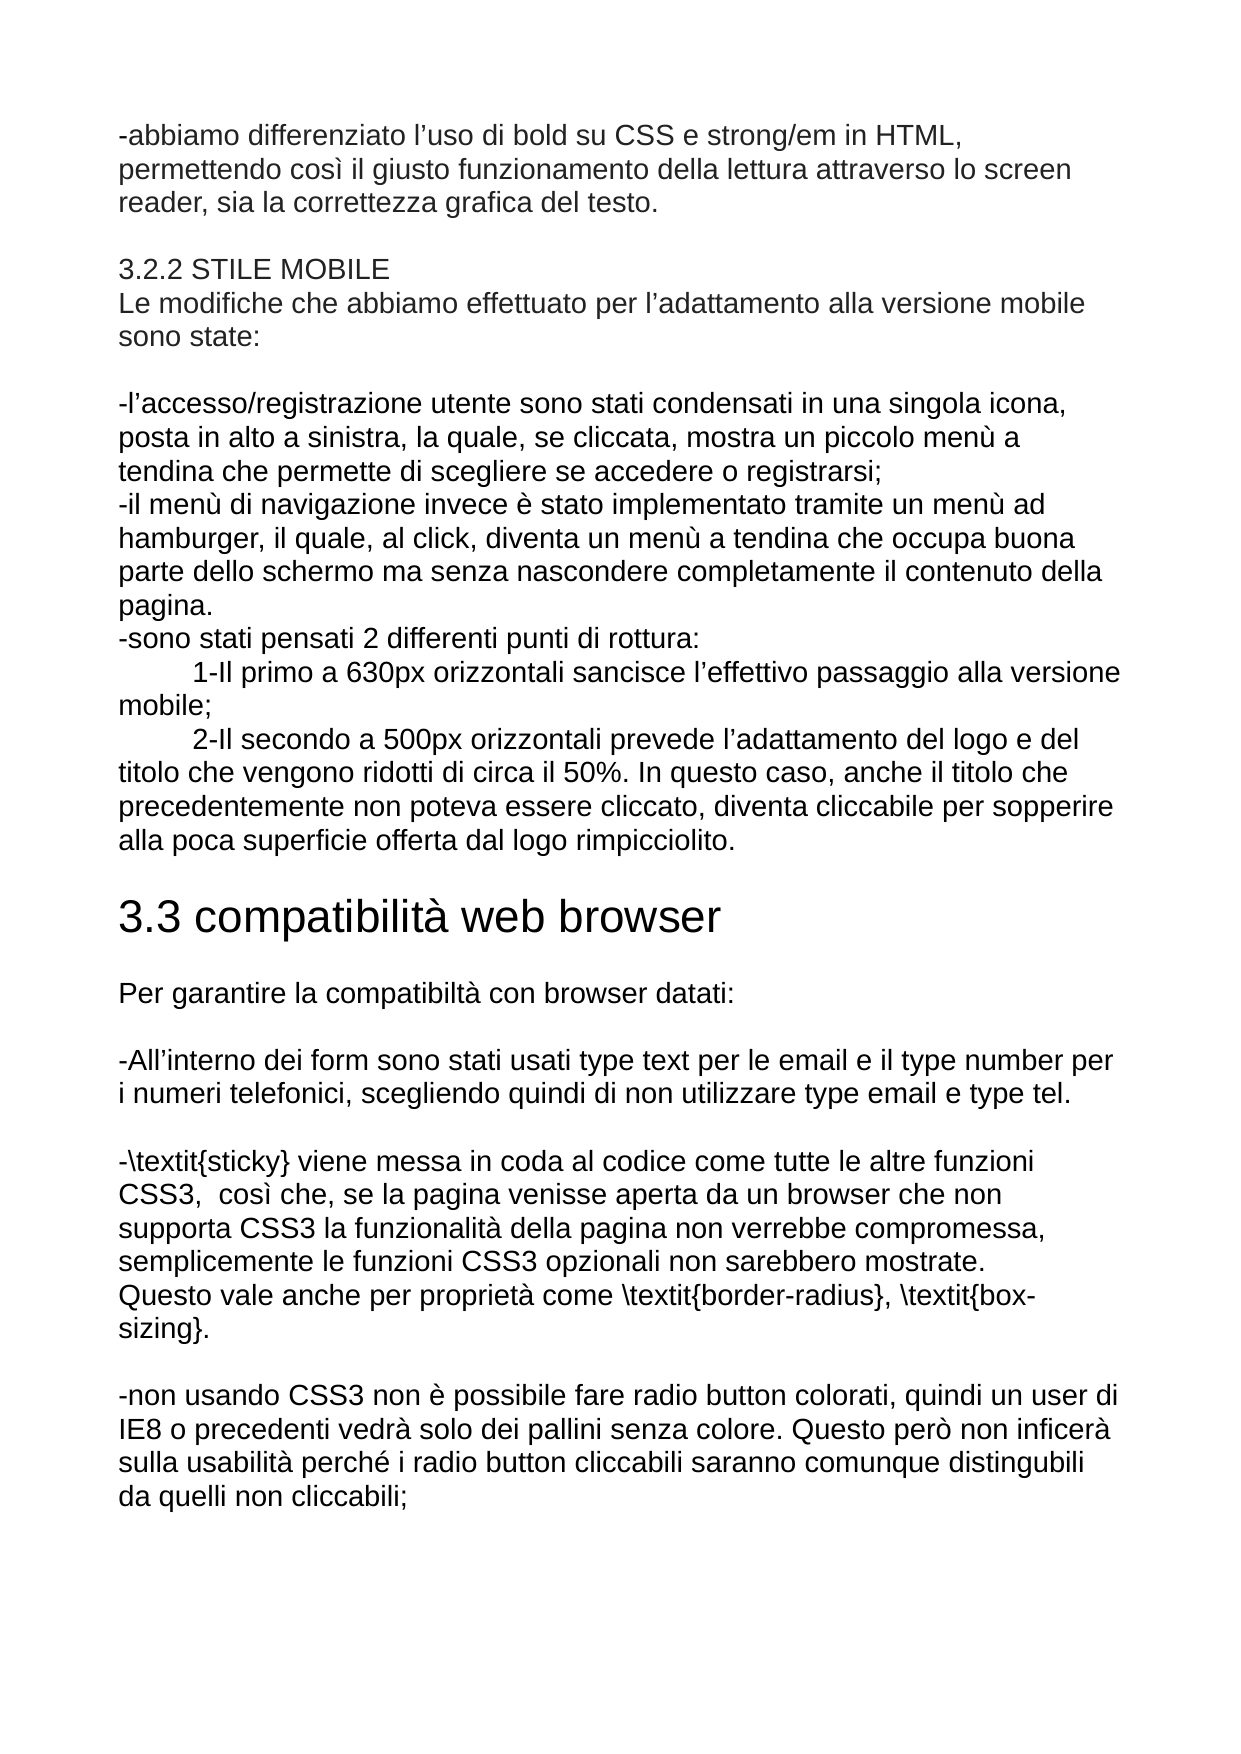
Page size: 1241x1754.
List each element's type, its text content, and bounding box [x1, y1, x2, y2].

text 3.3 compatibilità web browser [118, 889, 1122, 942]
text -sono stati pensati 2 differenti punti di rottura: [118, 621, 1122, 655]
text -All’interno dei form sono stati usati type text per le email e il type number per i numeri telefonici, scegliendo quindi di non utilizzare type email e type tel. [118, 1043, 1122, 1110]
text -il menù di navigazione invece è stato implementato tramite un menù ad hamburger, il quale, al click, diventa un menù a tendina che occupa buona parte dello schermo ma senza nascondere completamente il contenuto della pagina. [118, 487, 1122, 621]
text Le modifiche che abbiamo effettuato per l’adattamento alla versione mobile sono state: [118, 286, 1122, 353]
text -\textit{sticky} viene messa in coda al codice come tutte le altre funzioni CSS3, così che, se la pagina venisse aperta da un browser che non supporta CSS3 la funzionalità della pagina non verrebbe compromessa, semplicemente le funzioni CSS3 opzionali non sarebbero mostrate. [118, 1143, 1122, 1278]
text 3.2.2 STILE MOBILE [118, 252, 1122, 286]
text -non usando CSS3 non è possibile fare radio button colorati, quindi un user di IE8 o precedenti vedrà solo dei pallini senza colore. Questo però non inficerà sulla usabilità perché i radio button cliccabili saranno comunque distingubili da quelli non cliccabili; [118, 1378, 1122, 1512]
text 1-Il primo a 630px orizzontali sancisce l’effettivo passaggio alla versione mobile; [118, 655, 1122, 722]
text 2-Il secondo a 500px orizzontali prevede l’adattamento del logo e del titolo che vengono ridotti di circa il 50%. In questo caso, anche il titolo che precedentemente non poteva essere cliccato, diventa cliccabile per sopperire alla poca superficie offerta dal logo rimpicciolito. [118, 722, 1122, 856]
text -l’accesso/registrazione utente sono stati condensati in una singola icona, posta in alto a sinistra, la quale, se cliccata, mostra un piccolo menù a tendina che permette di scegliere se accedere o registrarsi; [118, 386, 1122, 487]
text Per garantire la compatibiltà con browser datati: [118, 976, 1122, 1009]
text -abbiamo differenziato l’uso di bold su CSS e strong/em in HTML, permettendo così il giusto funzionamento della lettura attraverso lo screen reader, sia la correttezza grafica del testo. [118, 118, 1122, 219]
text Questo vale anche per proprietà come \textit{border-radius}, \textit{box-sizing}. [118, 1278, 1122, 1345]
